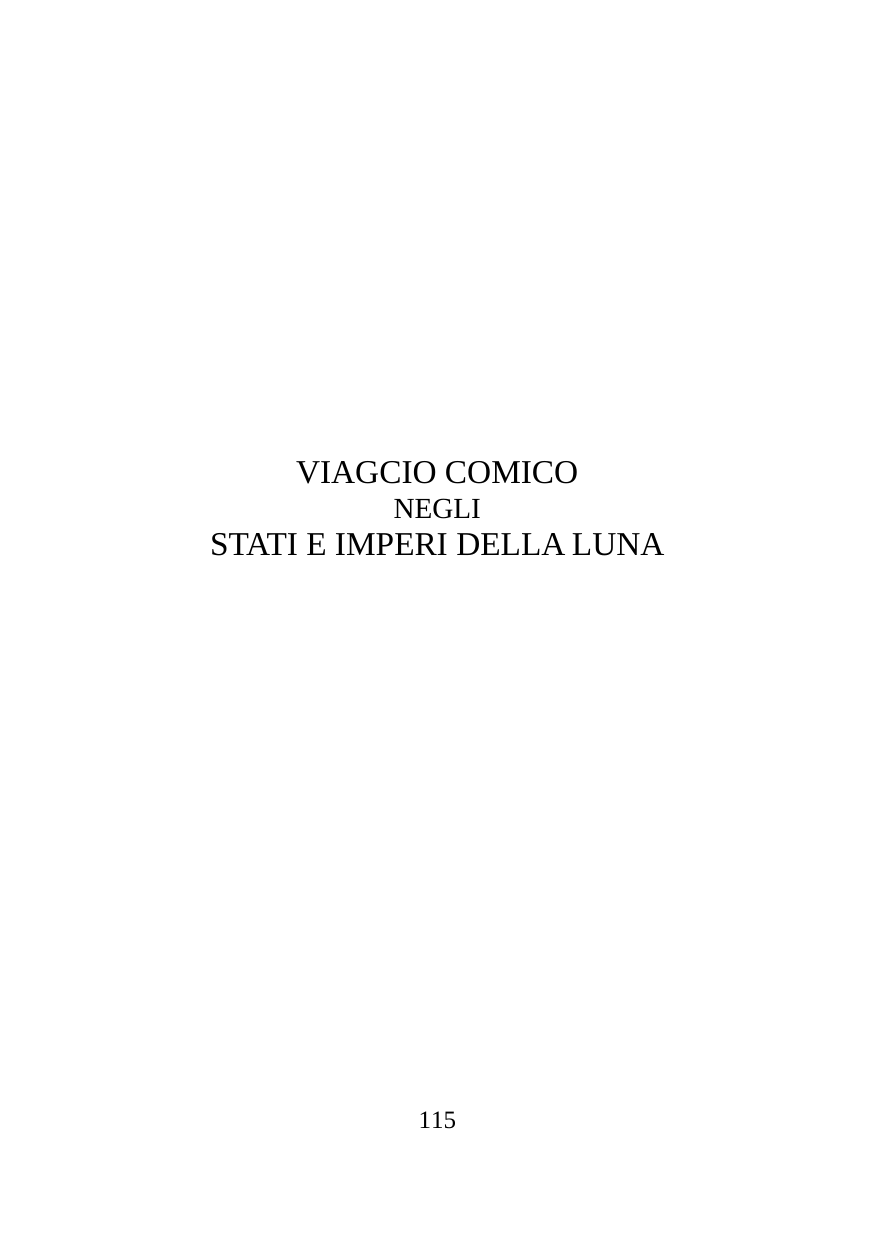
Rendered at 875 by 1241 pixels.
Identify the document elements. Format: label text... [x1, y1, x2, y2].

title VIAGCIO COMICO NEGLI STATI E IMPERI DELLA LUNA [106, 452, 768, 563]
